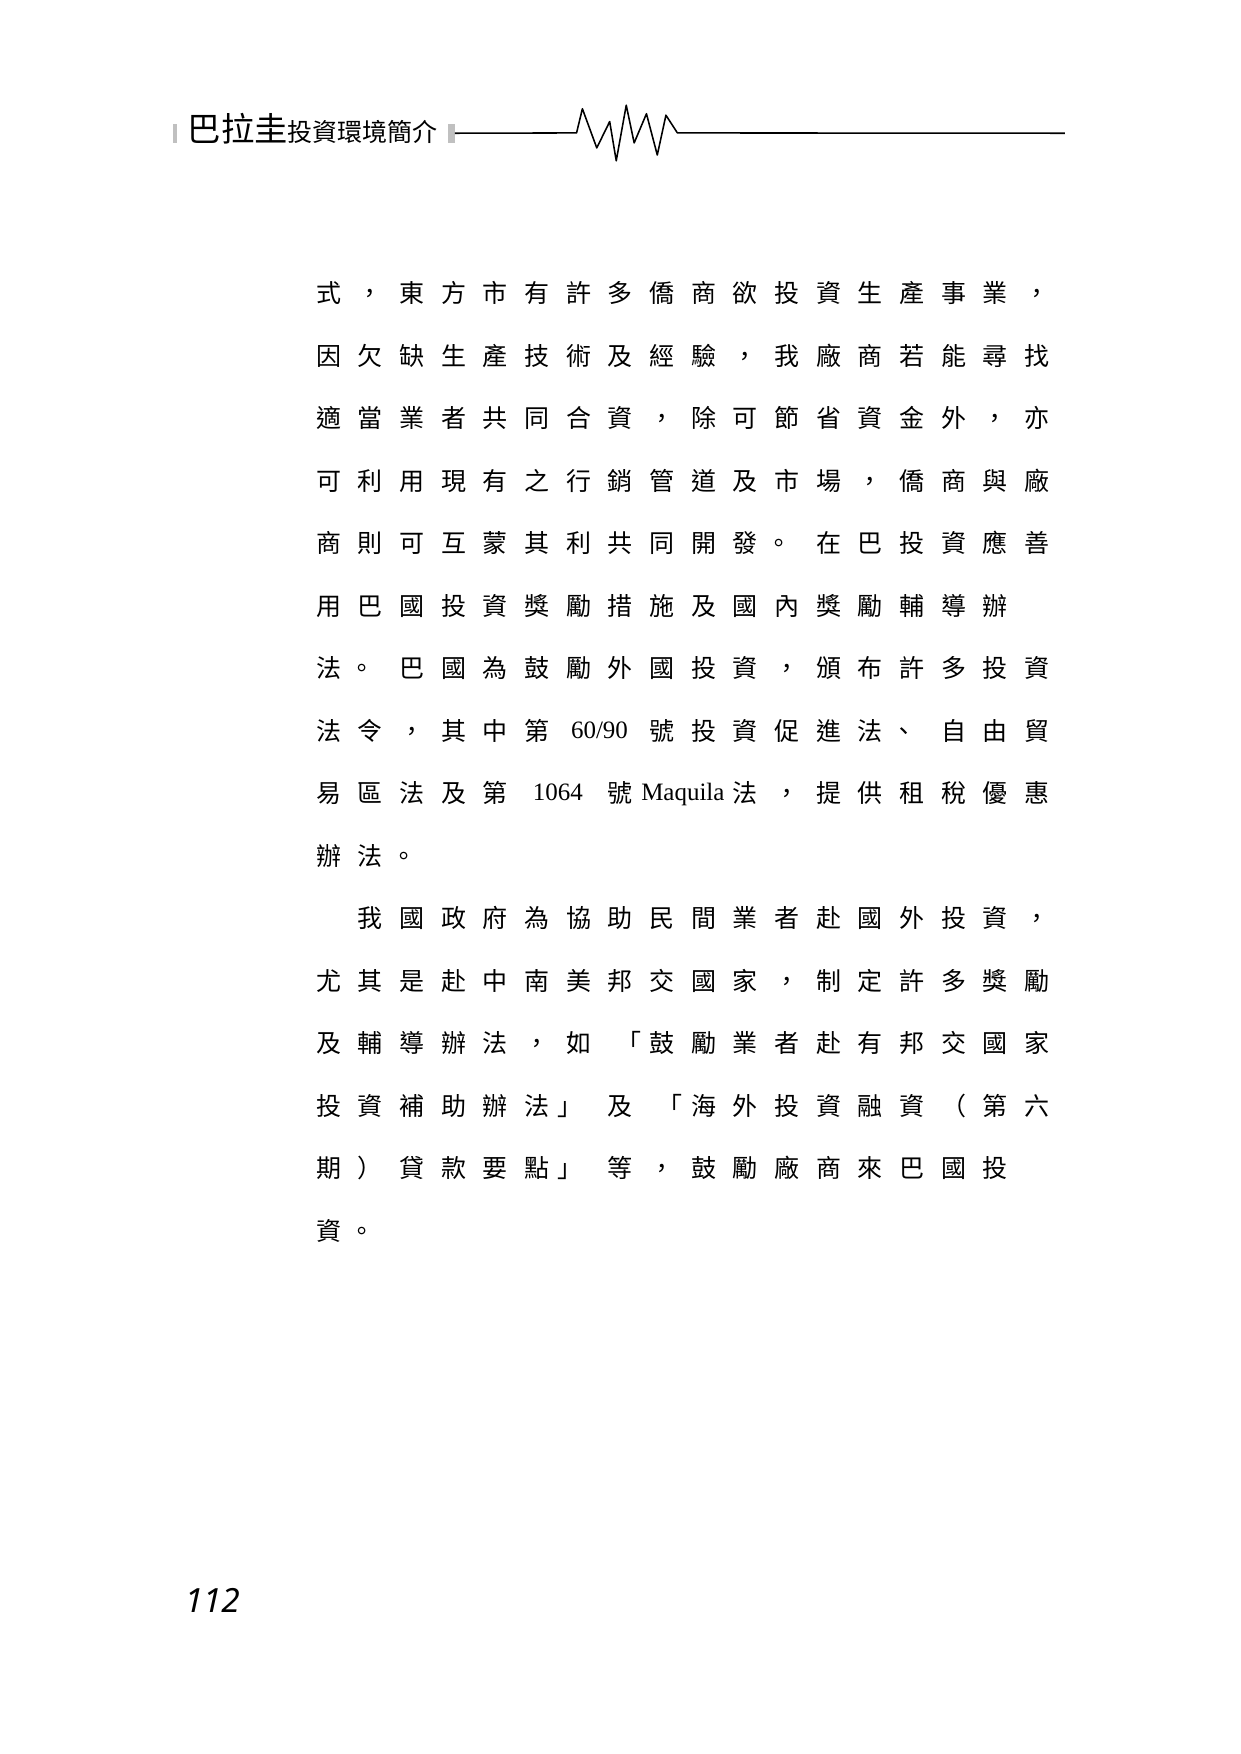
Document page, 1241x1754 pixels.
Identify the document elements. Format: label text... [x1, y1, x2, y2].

text 式，東方市有許多僑商欲投資生產事業，因欠缺生產技術及經驗，我廠商若能尋找適當業者共同合資，除可節省資金外，亦可利用現有之行銷管道及市場，僑商與廠商則可互蒙其利共同開發。在巴投資應善用巴國投資獎勵措施及國內獎勵輔導辦法。巴國為鼓勵外國投資，頒布許多投資法令，其中第60/90號投資促進法、自由貿易區法及第1064號Maquila法，提供租稅優惠辦法。 [281, 250, 1058, 875]
text 我國政府為協助民間業者赴國外投資，尤其是赴中南美邦交國家，制定許多獎勵及輔導辦法，如「鼓勵業者赴有邦交國家投資補助辦法」及「海外投資融資（第六期）貸款要點」等，鼓勵廠商來巴國投資。 [281, 875, 1058, 1250]
